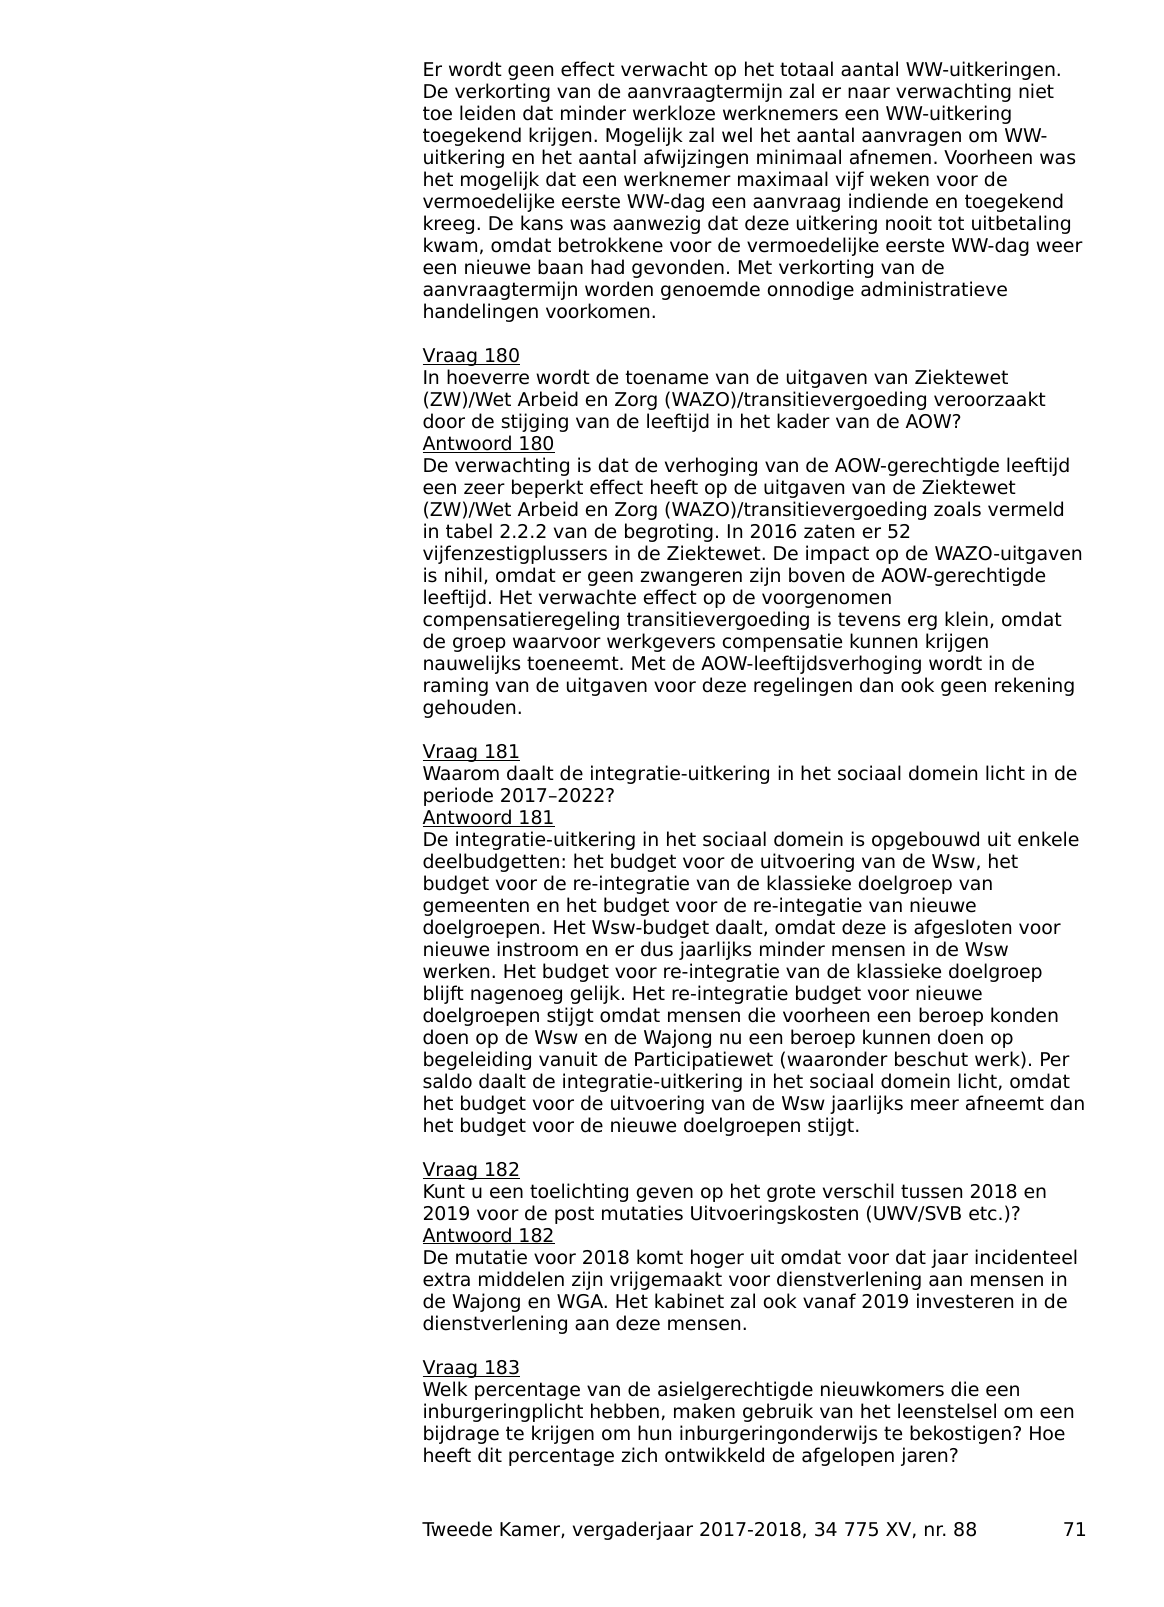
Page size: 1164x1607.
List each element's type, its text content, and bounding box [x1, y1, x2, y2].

text Kunt u een toelichting geven op het grote verschil tussen 2018 en 2019 voor de post mutaties Uitvoeringskosten (UWV/SVB etc.)? [422, 1181, 1087, 1224]
text De verwachting is dat de verhoging van de AOW-gerechtigde leeftijd een zeer beperkt effect heeft op de uitgaven van de Ziektewet (ZW)/Wet Arbeid en Zorg (WAZO)/transitievergoeding zoals vermeld in tabel 2.2.2 van de begroting. In 2016 zaten er 52 vijfenzestigplussers in de Ziektewet. De impact op de WAZO-uitgaven is nihil, omdat er geen zwangeren zijn boven de AOW-gerechtigde leeftijd. Het verwachte effect op de voorgenomen compensatieregeling transitievergoeding is tevens erg klein, omdat de groep waarvoor werkgevers compensatie kunnen krijgen nauwelijks toeneemt. Met de AOW-leeftijdsverhoging wordt in de raming van de uitgaven voor deze regelingen dan ook geen rekening gehouden. [422, 455, 1087, 719]
text De integratie-uitkering in het sociaal domein is opgebouwd uit enkele deelbudgetten: het budget voor de uitvoering van de Wsw, het budget voor de re-integratie van de klassieke doelgroep van gemeenten en het budget voor de re-integatie van nieuwe doelgroepen. Het Wsw-budget daalt, omdat deze is afgesloten voor nieuwe instroom en er dus jaarlijks minder mensen in de Wsw werken. Het budget voor re-integratie van de klassieke doelgroep blijft nagenoeg gelijk. Het re-integratie budget voor nieuwe doelgroepen stijgt omdat mensen die voorheen een beroep konden doen op de Wsw en de Wajong nu een beroep kunnen doen op begeleiding vanuit de Participatiewet (waaronder beschut werk). Per saldo daalt de integratie-uitkering in het sociaal domein licht, omdat het budget voor de uitvoering van de Wsw jaarlijks meer afneemt dan het budget voor de nieuwe doelgroepen stijgt. [422, 829, 1087, 1136]
text Vraag 180 [422, 345, 1087, 367]
text De mutatie voor 2018 komt hoger uit omdat voor dat jaar incidenteel extra middelen zijn vrijgemaakt voor dienstverlening aan mensen in de Wajong en WGA. Het kabinet zal ook vanaf 2019 investeren in de dienstverlening aan deze mensen. [422, 1247, 1087, 1334]
text In hoeverre wordt de toename van de uitgaven van Ziektewet (ZW)/Wet Arbeid en Zorg (WAZO)/transitievergoeding veroorzaakt door de stijging van de leeftijd in het kader van de AOW? [422, 367, 1087, 433]
text Antwoord 181 [422, 807, 1087, 829]
text Antwoord 180 [422, 433, 1087, 455]
text Waarom daalt de integratie-uitkering in het sociaal domein licht in de periode 2017–2022? [422, 763, 1087, 807]
text Antwoord 182 [422, 1224, 1087, 1247]
text Vraag 183 [422, 1357, 1087, 1379]
text Welk percentage van de asielgerechtigde nieuwkomers die een inburgeringplicht hebben, maken gebruik van het leenstelsel om een bijdrage te krijgen om hun inburgeringonderwijs te bekostigen? Hoe heeft dit percentage zich ontwikkeld de afgelopen jaren? [422, 1379, 1087, 1467]
text Er wordt geen effect verwacht op het totaal aantal WW-uitkeringen. De verkorting van de aanvraagtermijn zal er naar verwachting niet toe leiden dat minder werkloze werknemers een WW-uitkering toegekend krijgen. Mogelijk zal wel het aantal aanvragen om WW-uitkering en het aantal afwijzingen minimaal afnemen. Voorheen was het mogelijk dat een werknemer maximaal vijf weken voor de vermoedelijke eerste WW-dag een aanvraag indiende en toegekend kreeg. De kans was aanwezig dat deze uitkering nooit tot uitbetaling kwam, omdat betrokkene voor de vermoedelijke eerste WW-dag weer een nieuwe baan had gevonden. Met verkorting van de aanvraagtermijn worden genoemde onnodige administratieve handelingen voorkomen. [422, 59, 1087, 323]
text Vraag 182 [422, 1159, 1087, 1181]
text Vraag 181 [422, 741, 1087, 763]
